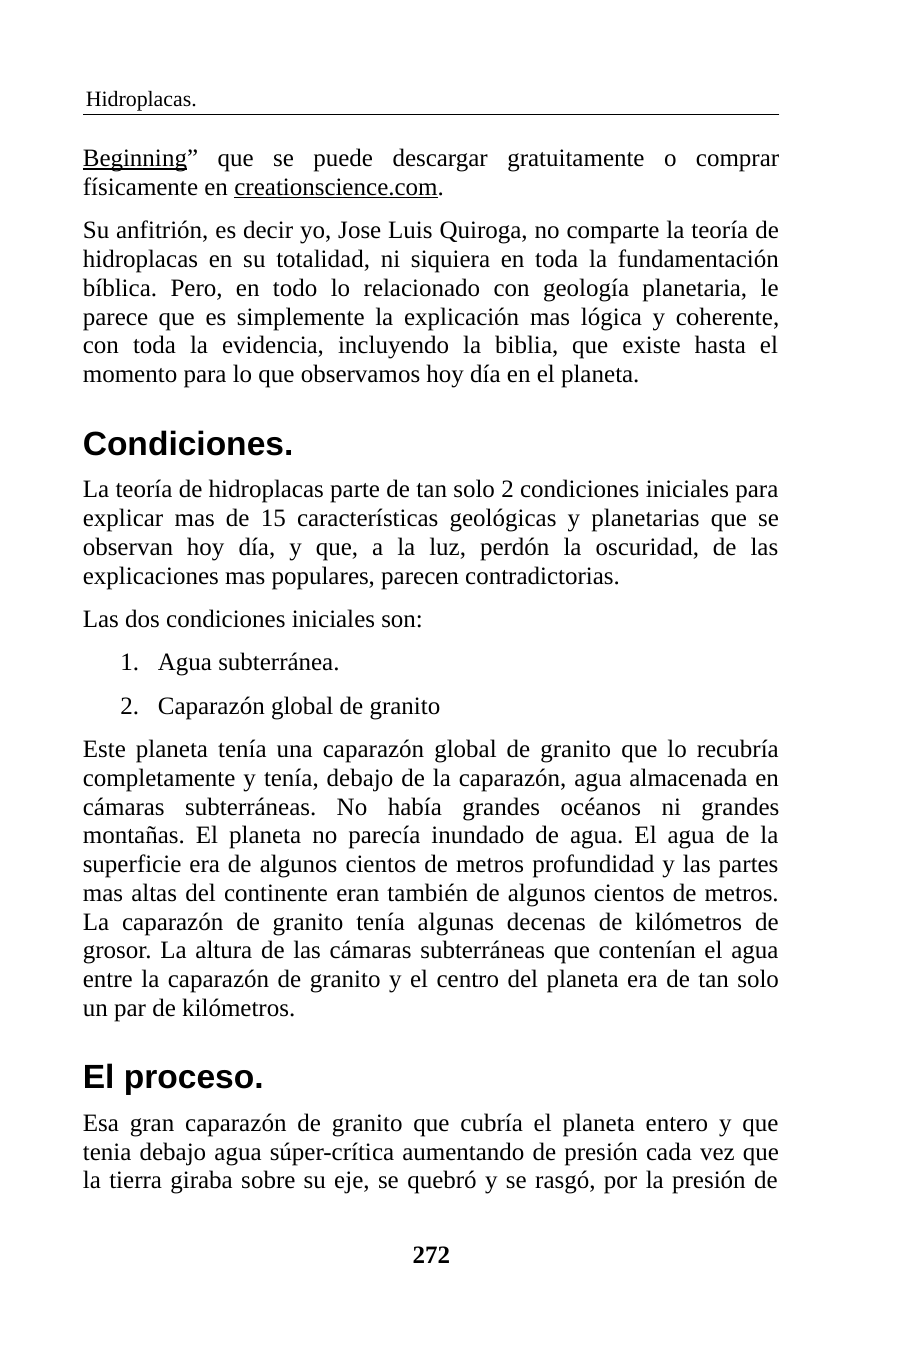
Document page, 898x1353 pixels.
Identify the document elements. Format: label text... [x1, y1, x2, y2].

subtitle Condiciones. [83, 423, 779, 462]
text Su anfitrión, es decir yo, Jose Luis Quiroga, no comparte la teoría de hidroplacas en su totalidad, ni siquiera en toda la fundamentación bíblica. Pero, en todo lo relacionado con geología planetaria, le parece que es simplemente la explicación mas lógica y coherente, con toda la evidencia, incluyendo la biblia, que existe hasta el momento para lo que observamos hoy día en el planeta. [83, 215, 779, 388]
text La teoría de hidroplacas parte de tan solo 2 condiciones iniciales para explicar mas de 15 características geológicas y planetarias que se observan hoy día, y que, a la luz, perdón la oscuridad, de las explicaciones mas populares, parecen contradictorias. [83, 474, 779, 589]
text Las dos condiciones iniciales son: [83, 604, 779, 633]
text Este planeta tenía una caparazón global de granito que lo recubría completamente y tenía, debajo de la caparazón, agua almacenada en cámaras subterráneas. No había grandes océanos ni grandes montañas. El planeta no parecía inundado de agua. El agua de la superficie era de algunos cientos de metros profundidad y las partes mas altas del continente eran también de algunos cientos de metros. La caparazón de granito tenía algunas decenas de kilómetros de grosor. La altura de las cámaras subterráneas que contenían el agua entre la caparazón de granito y el centro del planeta era de tan solo un par de kilómetros. [83, 734, 779, 1022]
list Agua subterránea. [120, 647, 779, 676]
subtitle El proceso. [83, 1057, 779, 1096]
text Esa gran caparazón de granito que cubría el planeta entero y que tenia debajo agua súper-crítica aumentando de presión cada vez que la tierra giraba sobre su eje, se quebró y se rasgó, por la presión de [83, 1108, 779, 1194]
text Beginning” que se puede descargar gratuitamente o comprar físicamente en creationscience.com. [83, 143, 779, 201]
list Caparazón global de granito [120, 691, 779, 719]
